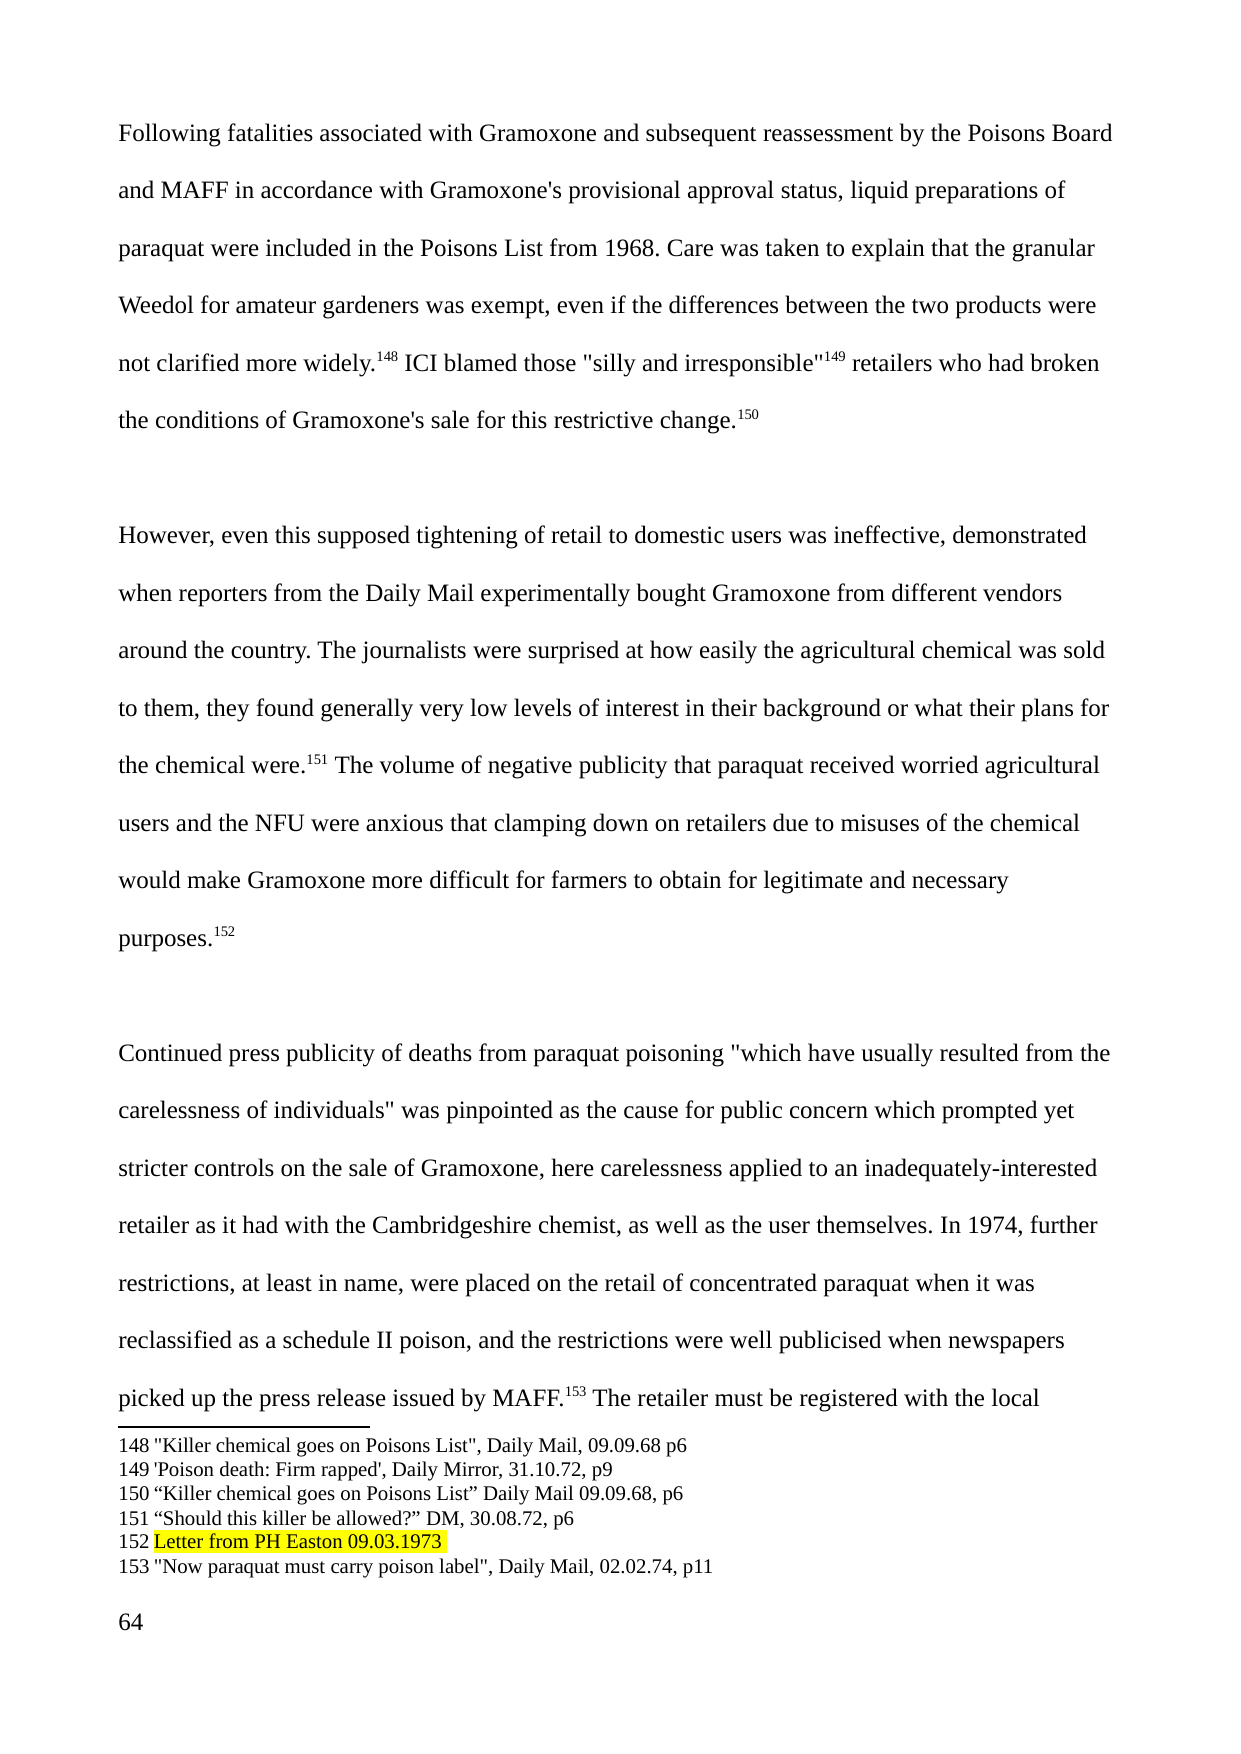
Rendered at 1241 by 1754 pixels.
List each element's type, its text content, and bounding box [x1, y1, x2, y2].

text Letter from PH Easton 09.03.1973 [118, 1529, 1122, 1553]
text Following fatalities associated with Gramoxone and subsequent reassessment by the Poisons Board and MAFF in accordance with Gramoxone's provisional approval status, liquid preparations of paraquat were included in the Poisons List from 1968. Care was taken to explain that the granular Weedol for amateur gardeners was exempt, even if the differences between the two products were not clarified more widely. ICI blamed those "silly and irresponsible" retailers who had broken the conditions of Gramoxone's sale for this restrictive change. [118, 118, 1122, 434]
text 'Poison death: Firm rapped', Daily Mirror, 31.10.72, p9 [118, 1457, 1122, 1481]
text "Killer chemical goes on Poisons List", Daily Mail, 09.09.68 p6 [118, 1433, 1122, 1457]
text “Should this killer be allowed?” DM, 30.08.72, p6 [118, 1505, 1122, 1529]
text “Killer chemical goes on Poisons List” Daily Mail 09.09.68, p6 [118, 1481, 1122, 1505]
text However, even this supposed tightening of retail to domestic users was ineffective, demonstrated when reporters from the Daily Mail experimentally bought Gramoxone from different vendors around the country. The journalists were surprised at how easily the agricultural chemical was sold to them, they found generally very low levels of interest in their background or what their plans for the chemical were. The volume of negative publicity that paraquat received worried agricultural users and the NFU were anxious that clamping down on retailers due to misuses of the chemical would make Gramoxone more difficult for farmers to obtain for legitimate and necessary purposes. [118, 521, 1122, 952]
text "Now paraquat must carry poison label", Daily Mail, 02.02.74, p11 [118, 1553, 1122, 1578]
text Continued press publicity of deaths from paraquat poisoning "which have usually resulted from the carelessness of individuals" was pinpointed as the cause for public concern which prompted yet stricter controls on the sale of Gramoxone, here carelessness applied to an inadequately-interested retailer as it had with the Cambridgeshire chemist, as well as the user themselves. In 1974, further restrictions, at least in name, were placed on the retail of concentrated paraquat when it was reclassified as a schedule II poison, and the restrictions were well publicised when newspapers picked up the press release issued by MAFF. The retailer must be registered with the local [118, 1038, 1122, 1412]
